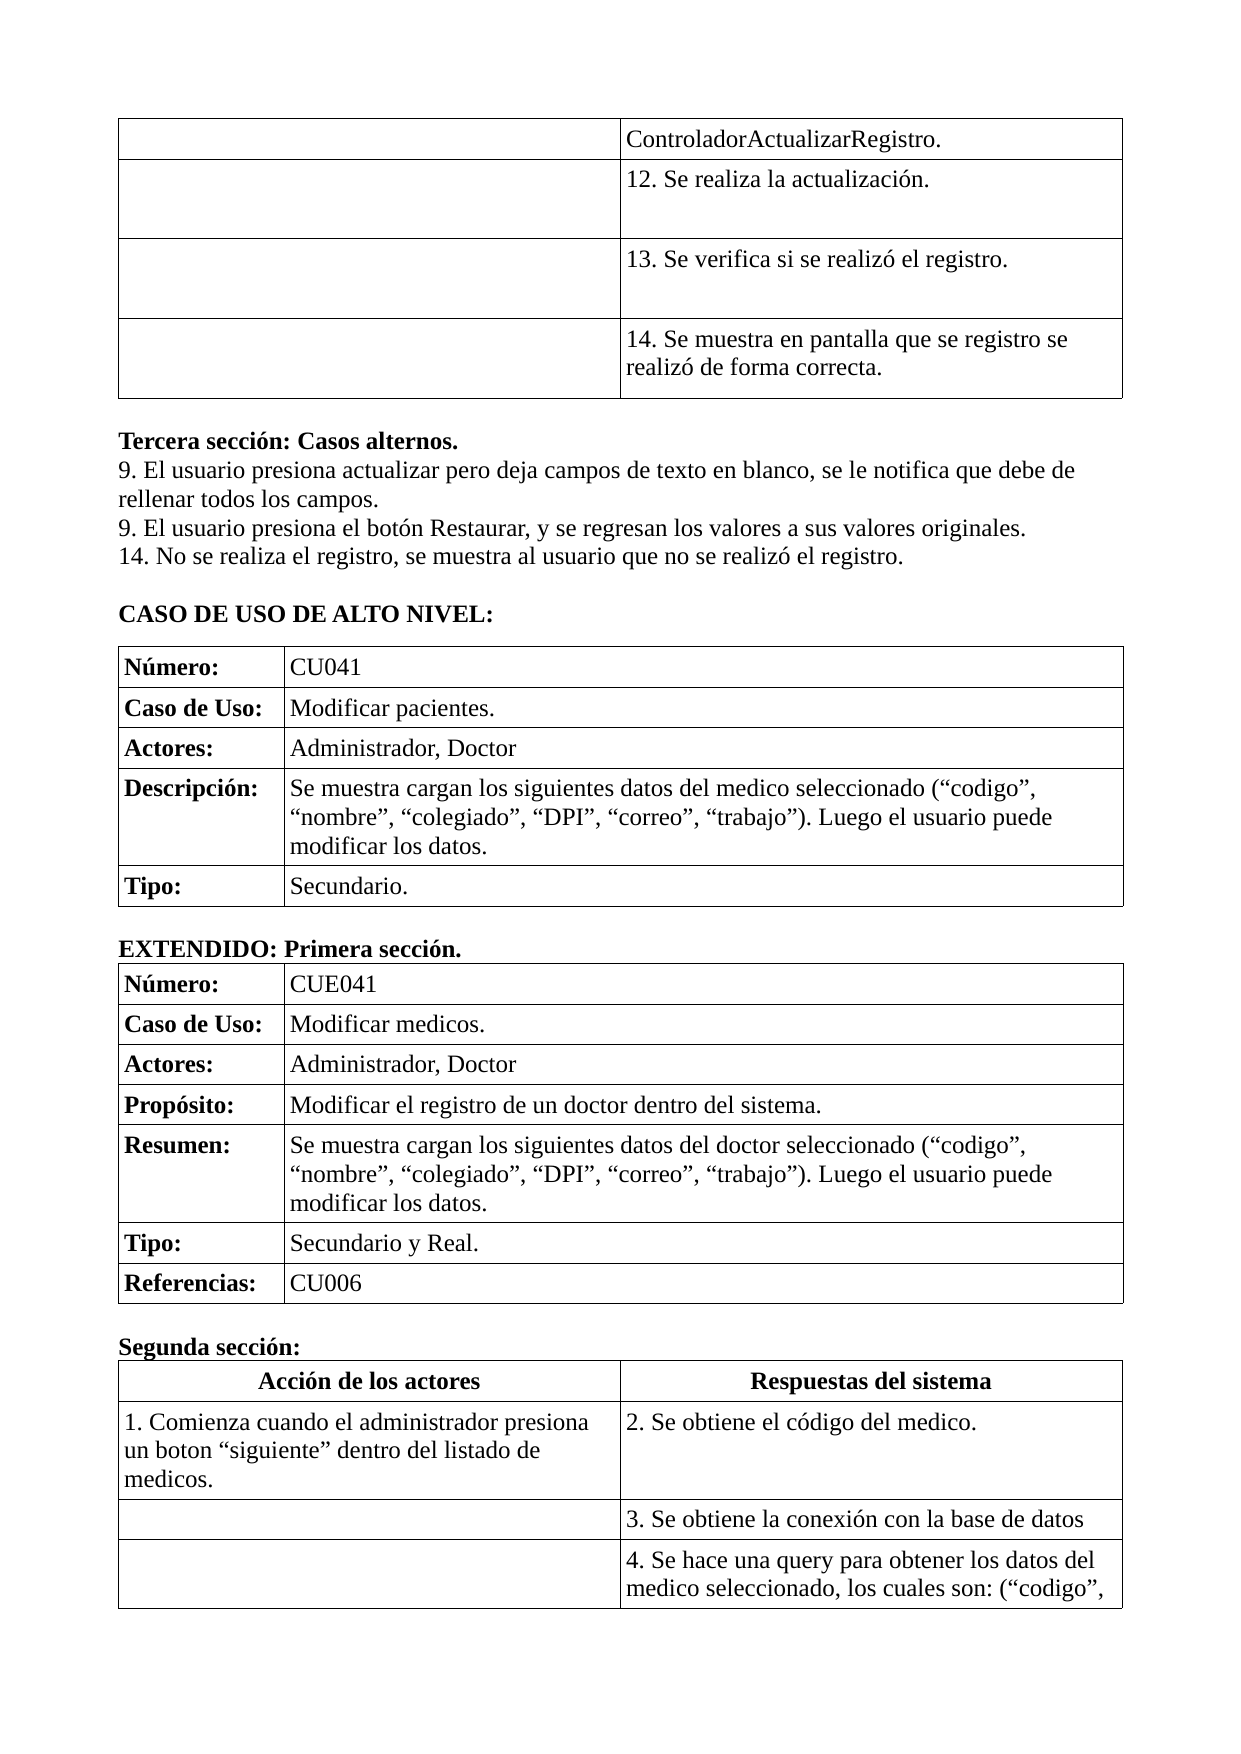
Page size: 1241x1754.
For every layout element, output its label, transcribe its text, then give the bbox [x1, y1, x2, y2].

text 9. El usuario presiona actualizar pero deja campos de texto en blanco, se le notifica que debe de rellenar todos los campos. [118, 455, 1122, 513]
table_header Respuestas del sistema [621, 1361, 1122, 1401]
table_cell Propósito: [119, 1085, 284, 1124]
table_cell Descripción: [119, 769, 284, 865]
table_cell [119, 119, 620, 158]
table_cell ControladorActualizarRegistro. [621, 119, 1122, 158]
text 14. No se realiza el registro, se muestra al usuario que no se realizó el registro. [118, 541, 1122, 570]
table_header CUE041 [285, 964, 1123, 1003]
table_cell 14. Se muestra en pantalla que se registro se realizó de forma correcta. [621, 319, 1122, 397]
table_cell Modificar medicos. [285, 1005, 1123, 1044]
table_header Número: [119, 964, 284, 1003]
table_cell [119, 239, 620, 318]
table_cell [119, 1500, 620, 1539]
table_cell [119, 1540, 620, 1608]
table_cell 12. Se realiza la actualización. [621, 160, 1122, 238]
table_header Acción de los actores [119, 1361, 620, 1401]
table_cell Actores: [119, 728, 284, 767]
table_header CU041 [285, 647, 1123, 687]
text Tercera sección: Casos alternos. [118, 426, 1122, 455]
table_cell Se muestra cargan los siguientes datos del medico seleccionado (“codigo”, “nombre”, “colegiado”, “DPI”, “correo”, “trabajo”). Luego el usuario puede modificar los datos. [285, 769, 1123, 865]
table_cell CU006 [285, 1264, 1123, 1303]
table_cell Modificar pacientes. [285, 688, 1123, 727]
table_cell Caso de Uso: [119, 688, 284, 727]
table_cell 4. Se hace una query para obtener los datos del medico seleccionado, los cuales son: (“codigo”, [621, 1540, 1122, 1608]
text EXTENDIDO: Primera sección. [118, 934, 1122, 963]
table_cell 1. Comienza cuando el administrador presiona un boton “siguiente” dentro del listado de medicos. [119, 1402, 620, 1498]
table_cell Se muestra cargan los siguientes datos del doctor seleccionado (“codigo”, “nombre”, “colegiado”, “DPI”, “correo”, “trabajo”). Luego el usuario puede modificar los datos. [285, 1125, 1123, 1222]
text Segunda sección: [118, 1332, 1122, 1360]
table_cell 2. Se obtiene el código del medico. [621, 1402, 1122, 1498]
table_cell Secundario. [285, 866, 1123, 906]
table_header Número: [119, 647, 284, 687]
table_cell Tipo: [119, 1223, 284, 1262]
table_cell Modificar el registro de un doctor dentro del sistema. [285, 1085, 1123, 1124]
table_cell Secundario y Real. [285, 1223, 1123, 1262]
text 9. El usuario presiona el botón Restaurar, y se regresan los valores a sus valores originales. [118, 513, 1122, 541]
table_cell 13. Se verifica si se realizó el registro. [621, 239, 1122, 318]
table_cell Caso de Uso: [119, 1005, 284, 1044]
table_cell Administrador, Doctor [285, 728, 1123, 767]
table_cell Administrador, Doctor [285, 1045, 1123, 1084]
table_cell Tipo: [119, 866, 284, 906]
table_cell [119, 319, 620, 397]
table_cell Resumen: [119, 1125, 284, 1222]
table_cell 3. Se obtiene la conexión con la base de datos [621, 1500, 1122, 1539]
table_cell [119, 160, 620, 238]
text CASO DE USO DE ALTO NIVEL: [118, 599, 1122, 628]
table_cell Actores: [119, 1045, 284, 1084]
table_cell Referencias: [119, 1264, 284, 1303]
